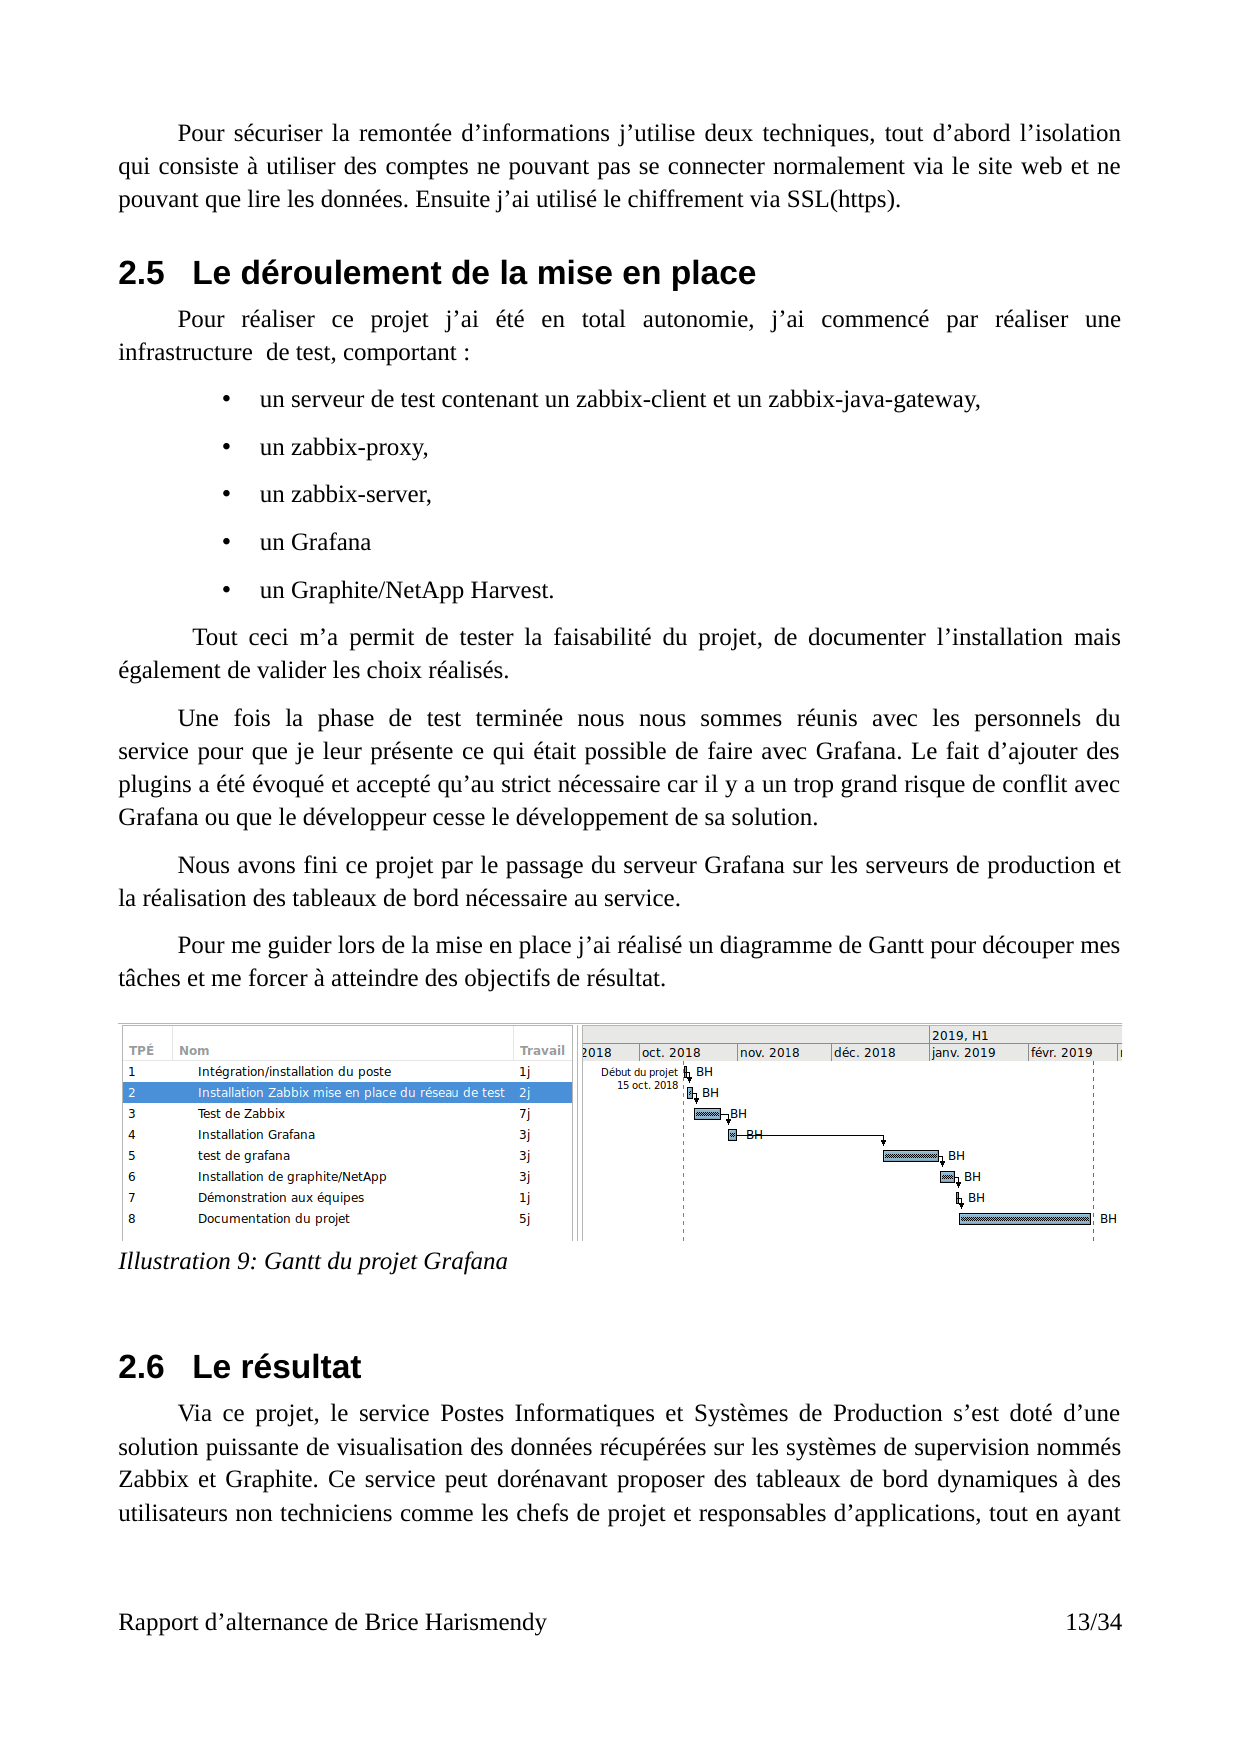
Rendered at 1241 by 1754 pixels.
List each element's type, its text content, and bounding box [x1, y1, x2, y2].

subtitle Le déroulement de la mise en place [118, 253, 1122, 291]
list un Graphite/NetApp Harvest. [222, 575, 1122, 603]
picture [118, 1023, 1123, 1241]
text Nous avons fini ce projet par le passage du serveur Grafana sur les serveurs de production et la réalisation des tableaux de bord nécessaire au service. [118, 850, 1122, 911]
subtitle Le résultat [118, 1347, 1122, 1386]
text Pour me guider lors de la mise en place j’ai réalisé un diagramme de Gantt pour découper mes tâches et me forcer à atteindre des objectifs de résultat. [118, 930, 1122, 992]
list un Grafana [222, 527, 1122, 556]
text Une fois la phase de test terminée nous nous sommes réunis avec les personnels du service pour que je leur présente ce qui était possible de faire avec Grafana. Le fait d’ajouter des plugins a été évoqué et accepté qu’au strict nécessaire car il y a un trop grand risque de conflit avec Grafana ou que le développeur cesse le développement de sa solution. [118, 703, 1122, 831]
text Tout ceci m’a permit de tester la faisabilité du projet, de documenter l’installation mais également de valider les choix réalisés. [118, 622, 1122, 684]
text Illustration 9: Gantt du projet Grafana [118, 1241, 1122, 1275]
text Via ce projet, le service Postes Informatiques et Systèmes de Production s’est doté d’une solution puissante de visualisation des données récupérées sur les systèmes de supervision nommés Zabbix et Graphite. Ce service peut dorénavant proposer des tableaux de bord dynamiques à des utilisateurs non techniciens comme les chefs de projet et responsables d’applications, tout en ayant [118, 1398, 1122, 1526]
text Pour sécuriser la remontée d’informations j’utilise deux techniques, tout d’abord l’isolation qui consiste à utiliser des comptes ne pouvant pas se connecter normalement via le site web et ne pouvant que lire les données. Ensuite j’ai utilisé le chiffrement via SSL(https). [118, 118, 1122, 213]
list un zabbix-proxy, [222, 432, 1122, 461]
list un serveur de test contenant un zabbix-client et un zabbix-java-gateway, [222, 384, 1122, 413]
text Pour réaliser ce projet j’ai été en total autonomie, j’ai commencé par réaliser une infrastructure de test, comportant : [118, 304, 1122, 366]
list un zabbix-server, [222, 479, 1122, 508]
